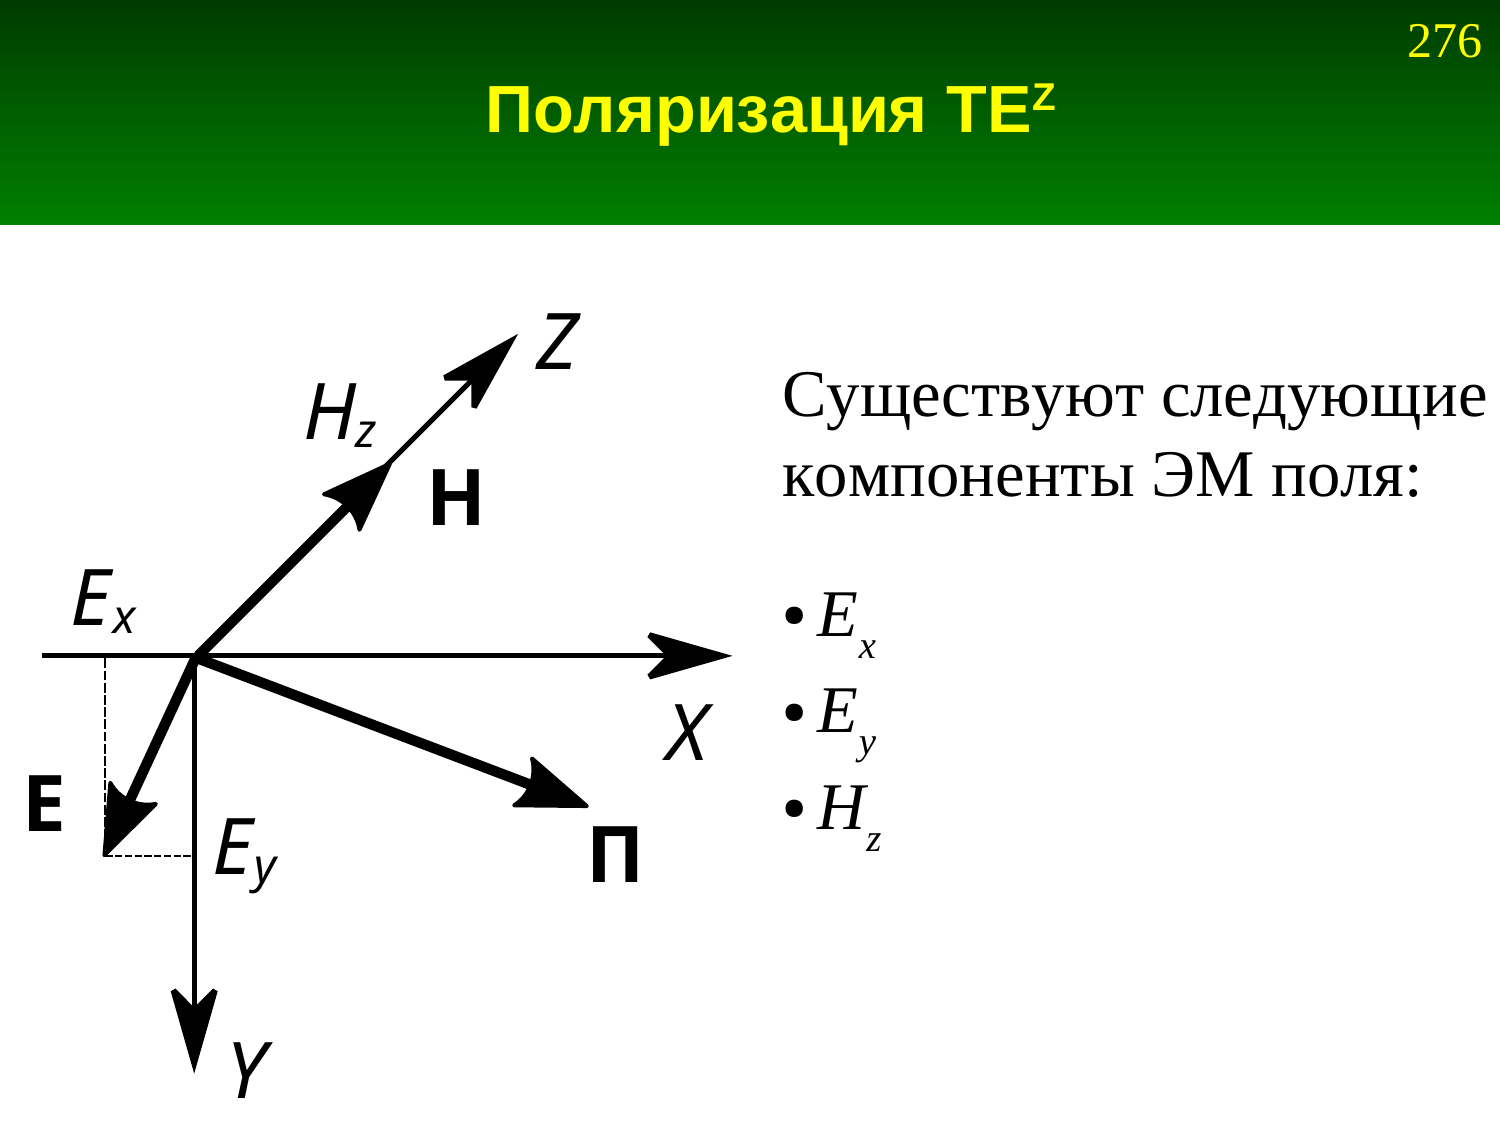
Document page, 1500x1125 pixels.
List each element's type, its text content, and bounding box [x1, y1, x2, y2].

picture [29, 312, 733, 1099]
title Поляризация TEZ [100, 7, 1441, 204]
text_box Существуют следующие компоненты ЭМ поля: Ex Ey Hz [767, 342, 1500, 867]
